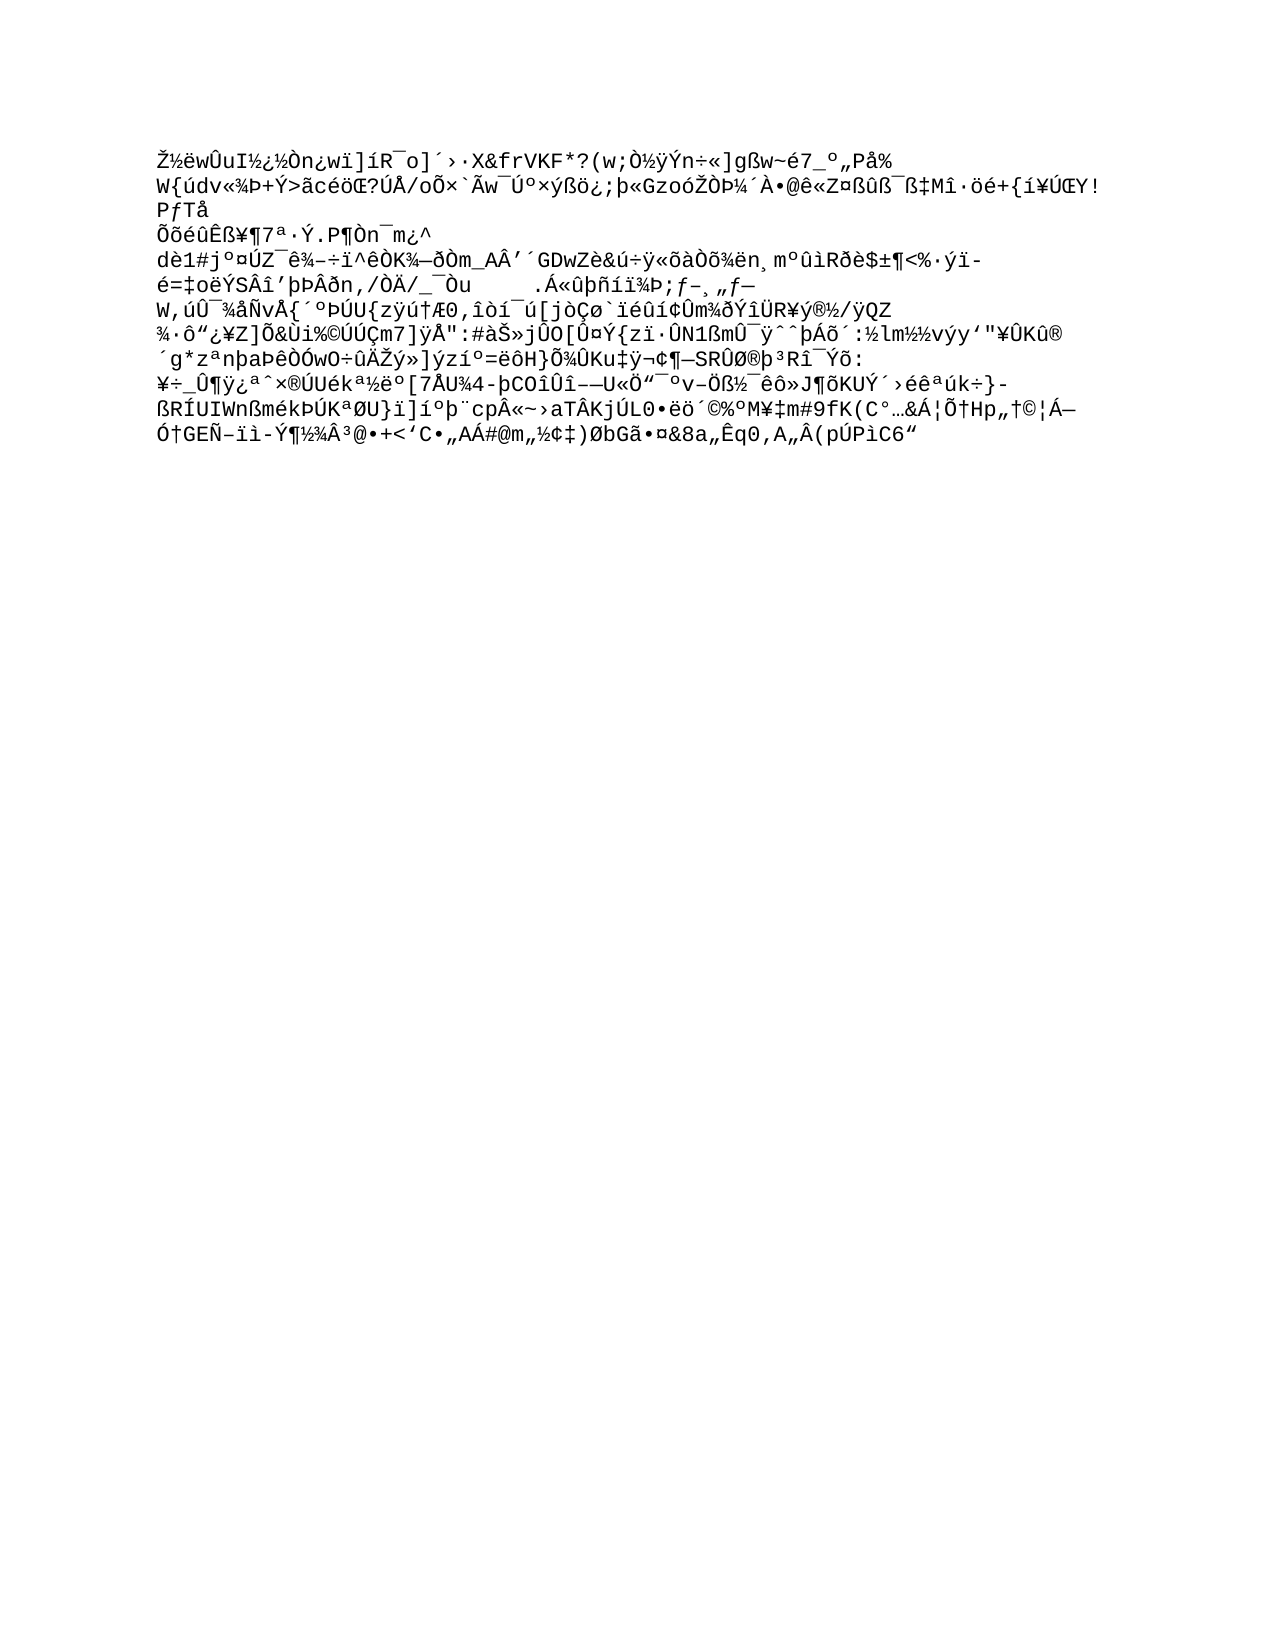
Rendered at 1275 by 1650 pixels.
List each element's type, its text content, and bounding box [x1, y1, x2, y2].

text ÕõéûÊß¥¶7ª·Ý.P¶Òn¯m¿^ [156, 224, 1118, 249]
text dè1#jº¤ÚZ¯ê¾–÷ï^êÒK¾—ðÒm_AÂ’´GDwZè&ú÷ÿ«õàÒõ¾ën¸mºûìRðè$±¶<%·ýï­é=‡oëÝSÂî’þÞÂðn‚/ÒÄ/_¯Òu .Á«ûþñíï¾Þ;ƒ–¸„ƒ—W,úÛ¯¾åÑvÅ{´ºÞÚU{zÿú†Æ0‚îòí­¯ú[jòÇø`ïéûí¢Ûm¾ðÝîÜR¥ý®½/ÿQZ [156, 249, 1118, 323]
text Ž½ëwÛuI½¿½Òn¿wï]íR¯o]´›·X&frVKF*?(w;Ò½ÿÝn÷«]gßw~é7_º„På% W{údv«¾Þ+Ý>ãcéöŒ?ÚÅ/oÕ×`Ãw¯Úº×ýß­ö¿;þ«GzoóŽÒÞ¼´À•@ê«Z¤ßûß¯ß‡Mî·öé+{í¥ÚŒY!PƒTå [156, 150, 1118, 224]
text ¾·ô“¿¥Z]Õ&Ùi%©ÚÚÇm7]ÿÅ":#àŠ»jÛO[Û¤Ý{zï·ÛN1ßmÛ¯ÿˆˆþÁõ´:½lm½½výy‘"¥ÛKû®´g*zªnþaÞêÒÓwO÷ûÄŽ­ý»]ýzíº=ëôH}Õ¾ÛKu‡ÿ¬¢¶—SRÛØ®þ³Rî¯Ýõ:¥÷_Û¶ÿ¿ªˆ×®ÚUékª½ëº[­7ÅU¾4-þCOîÛî–—U«Ö“¯ºv–Öß½¯êô»J¶õKUÝ´›éêªúk÷}-ßRÍUIWnßmékÞÚKªØU}ï]íºþ¨cpÂ«~›aTÂKjÚL0•ëö´©%ºM¥‡m#9fK(C°…&Á¦Õ†Hp„†©¦Á—Ó†GEÑ–ïì-Ý¶½¾Â³@•+<‘C•„AÁ#@m„½¢‡)ØbGã•¤&8a„Êq0‚A„Â(pÚPìC6“ [156, 323, 1118, 447]
